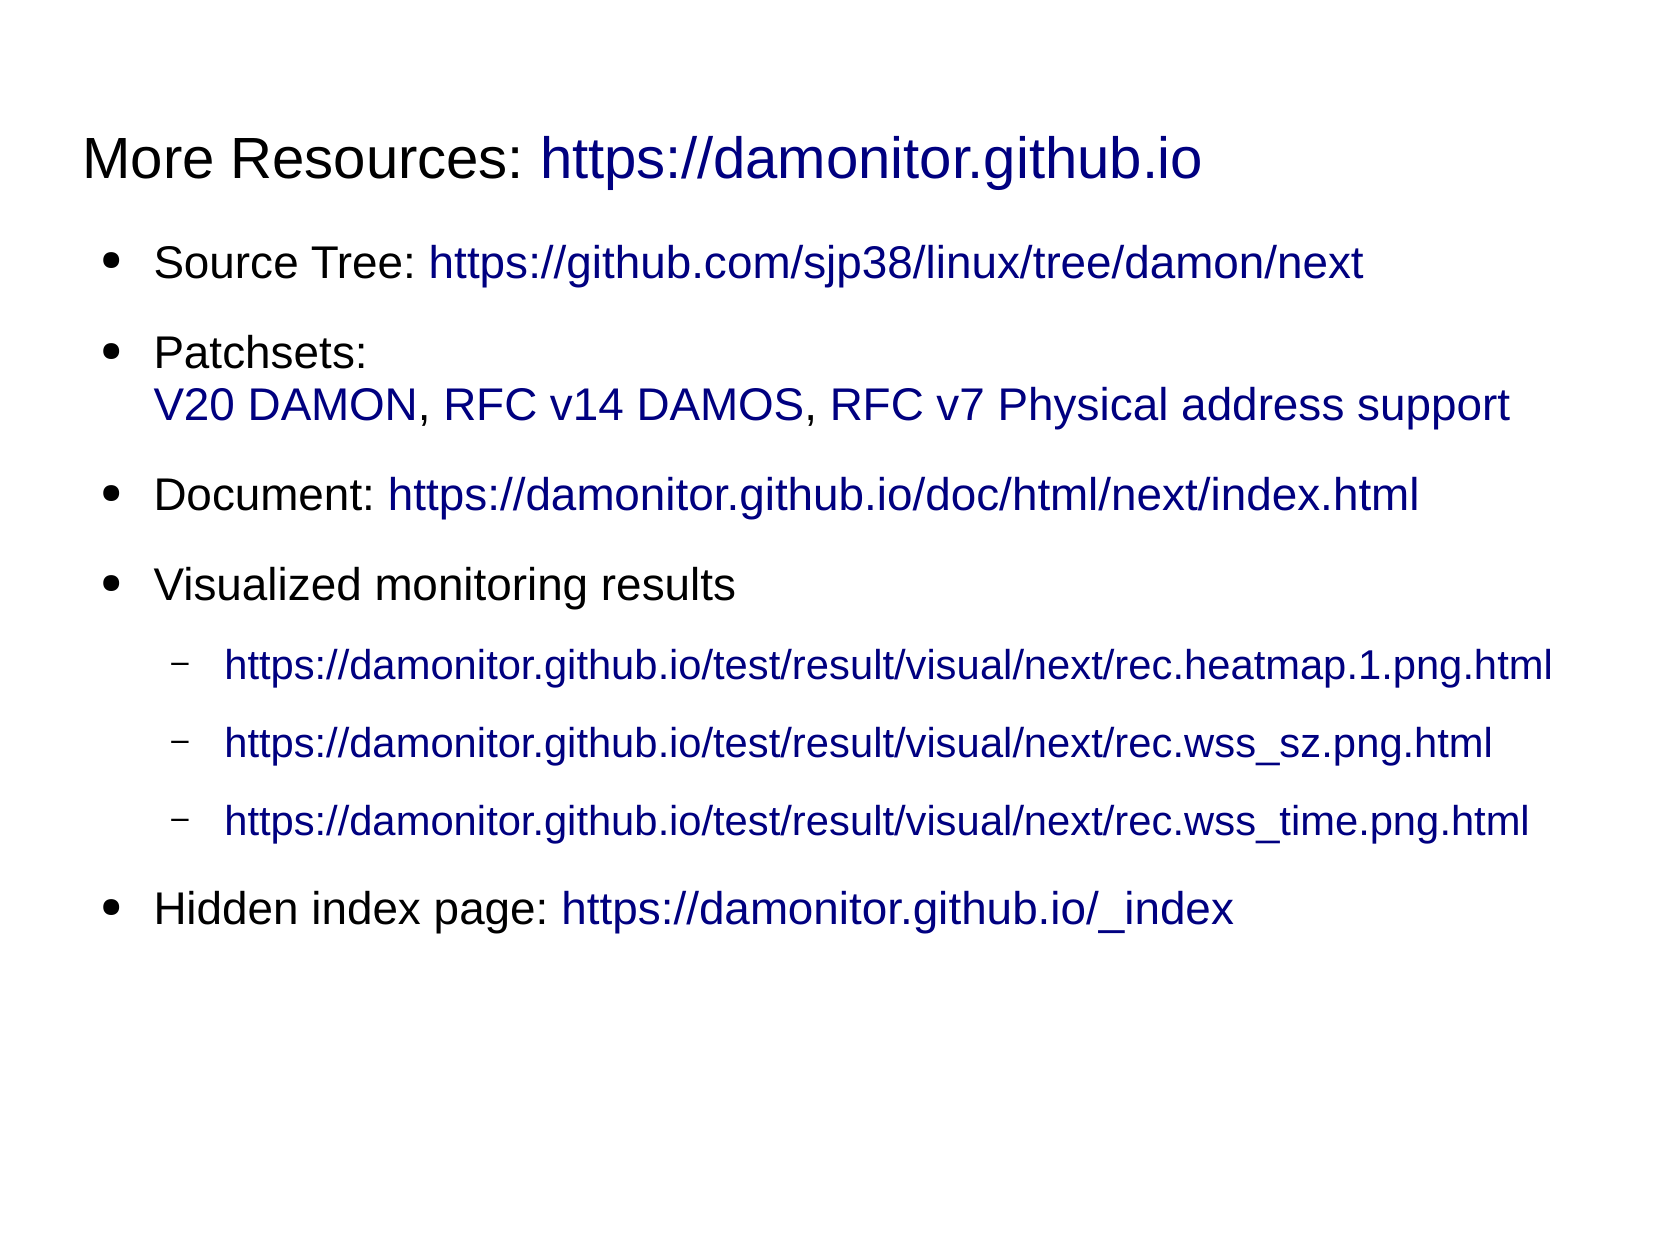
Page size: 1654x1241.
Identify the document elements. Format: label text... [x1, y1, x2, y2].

list Source Tree: https://github.com/sjp38/linux/tree/damon/next Patchsets: V20 DAMON, RFC v14 DAMOS, RFC v7 Physical address support Document: https://damonitor.github.io/doc/html/next/index.html Visualized monitoring results https://damonitor.github.io/test/result/visual/next/rec.heatmap.1.png.html https://damonitor.github.io/test/result/visual/next/rec.wss_sz.png.html https://damonitor.github.io/test/result/visual/next/rec.wss_time.png.html Hidden index page: https://damonitor.github.io/_index [82, 236, 1571, 1111]
title More Resources: https://damonitor.github.io [82, 108, 1571, 210]
